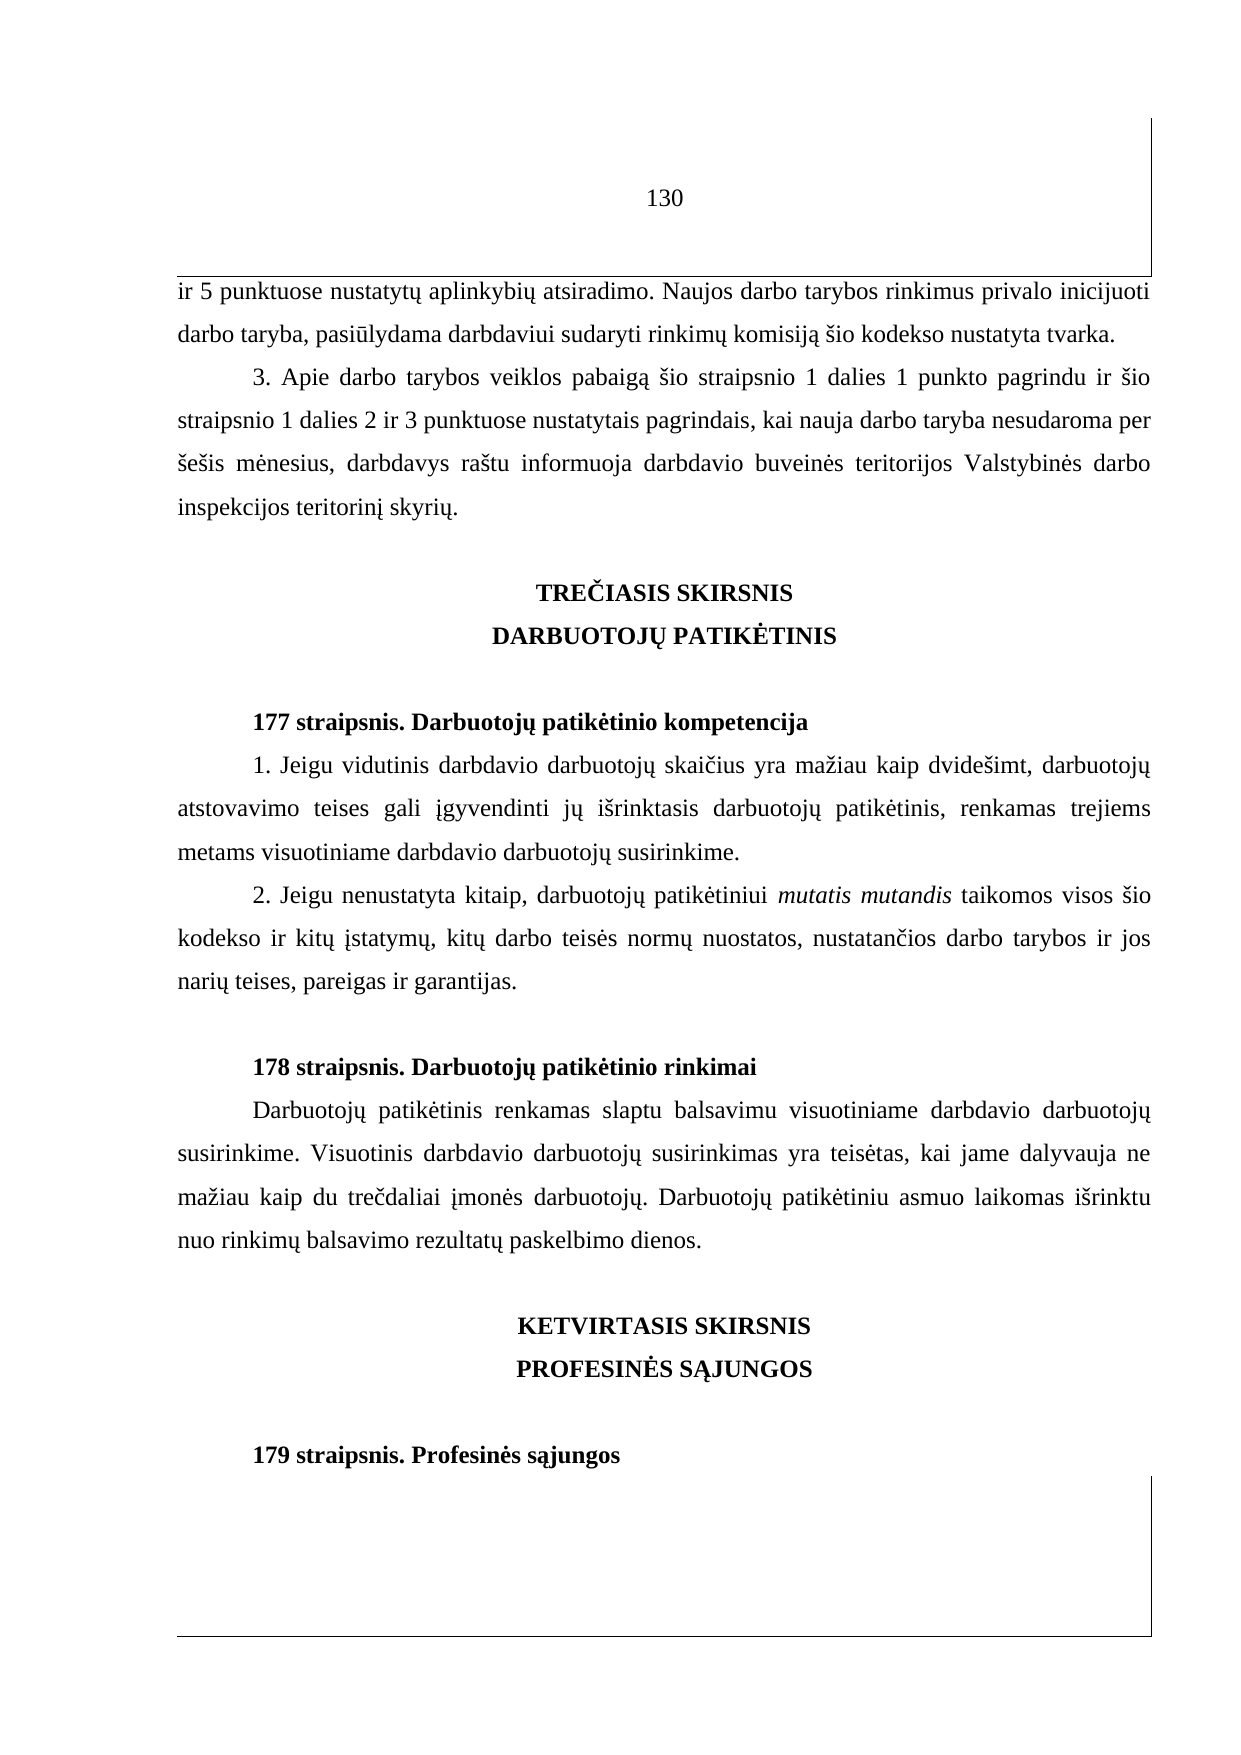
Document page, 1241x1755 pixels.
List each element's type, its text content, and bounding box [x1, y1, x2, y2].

text PROFESINĖS SĄJUNGOS [177, 1354, 1152, 1383]
text ir 5 punktuose nustatytų aplinkybių atsiradimo. Naujos darbo tarybos rinkimus privalo inicijuoti darbo taryba, pasiūlydama darbdaviui sudaryti rinkimų komisiją šio kodekso nustatyta tvarka. [177, 276, 1152, 348]
subtitle 177 straipsnis. Darbuotojų patikėtinio kompetencija [177, 707, 1152, 736]
subtitle 178 straipsnis. Darbuotojų patikėtinio rinkimai [177, 1052, 1152, 1081]
text 2. Jeigu nenustatyta kitaip, darbuotojų patikėtiniui mutatis mutandis taikomos visos šio kodekso ir kitų įstatymų, kitų darbo teisės normų nuostatos, nustatančios darbo tarybos ir jos narių teises, pareigas ir garantijas. [177, 880, 1152, 995]
text TREČIASIS SKIRSNIS [177, 578, 1152, 607]
text Darbuotojų patikėtinis renkamas slaptu balsavimu visuotiniame darbdavio darbuotojų susirinkime. Visuotinis darbdavio darbuotojų susirinkimas yra teisėtas, kai jame dalyvauja ne mažiau kaip du trečdaliai įmonės darbuotojų. Darbuotojų patikėtiniu asmuo laikomas išrinktu nuo rinkimų balsavimo rezultatų paskelbimo dienos. [177, 1095, 1152, 1253]
text 1. Jeigu vidutinis darbdavio darbuotojų skaičius yra mažiau kaip dvidešimt, darbuotojų atstovavimo teises gali įgyvendinti jų išrinktasis darbuotojų patikėtinis, renkamas trejiems metams visuotiniame darbdavio darbuotojų susirinkime. [177, 750, 1152, 865]
subtitle 179 straipsnis. Profesinės sąjungos [177, 1440, 1152, 1469]
text 3. Apie darbo tarybos veiklos pabaigą šio straipsnio 1 dalies 1 punkto pagrindu ir šio straipsnio 1 dalies 2 ir 3 punktuose nustatytais pagrindais, kai nauja darbo taryba nesudaroma per šešis mėnesius, darbdavys raštu informuoja darbdavio buveinės teritorijos Valstybinės darbo inspekcijos teritorinį skyrių. [177, 362, 1152, 520]
text DARBUOTOJŲ PATIKĖTINIS [177, 621, 1152, 650]
text KETVIRTASIS SKIRSNIS [177, 1311, 1152, 1340]
